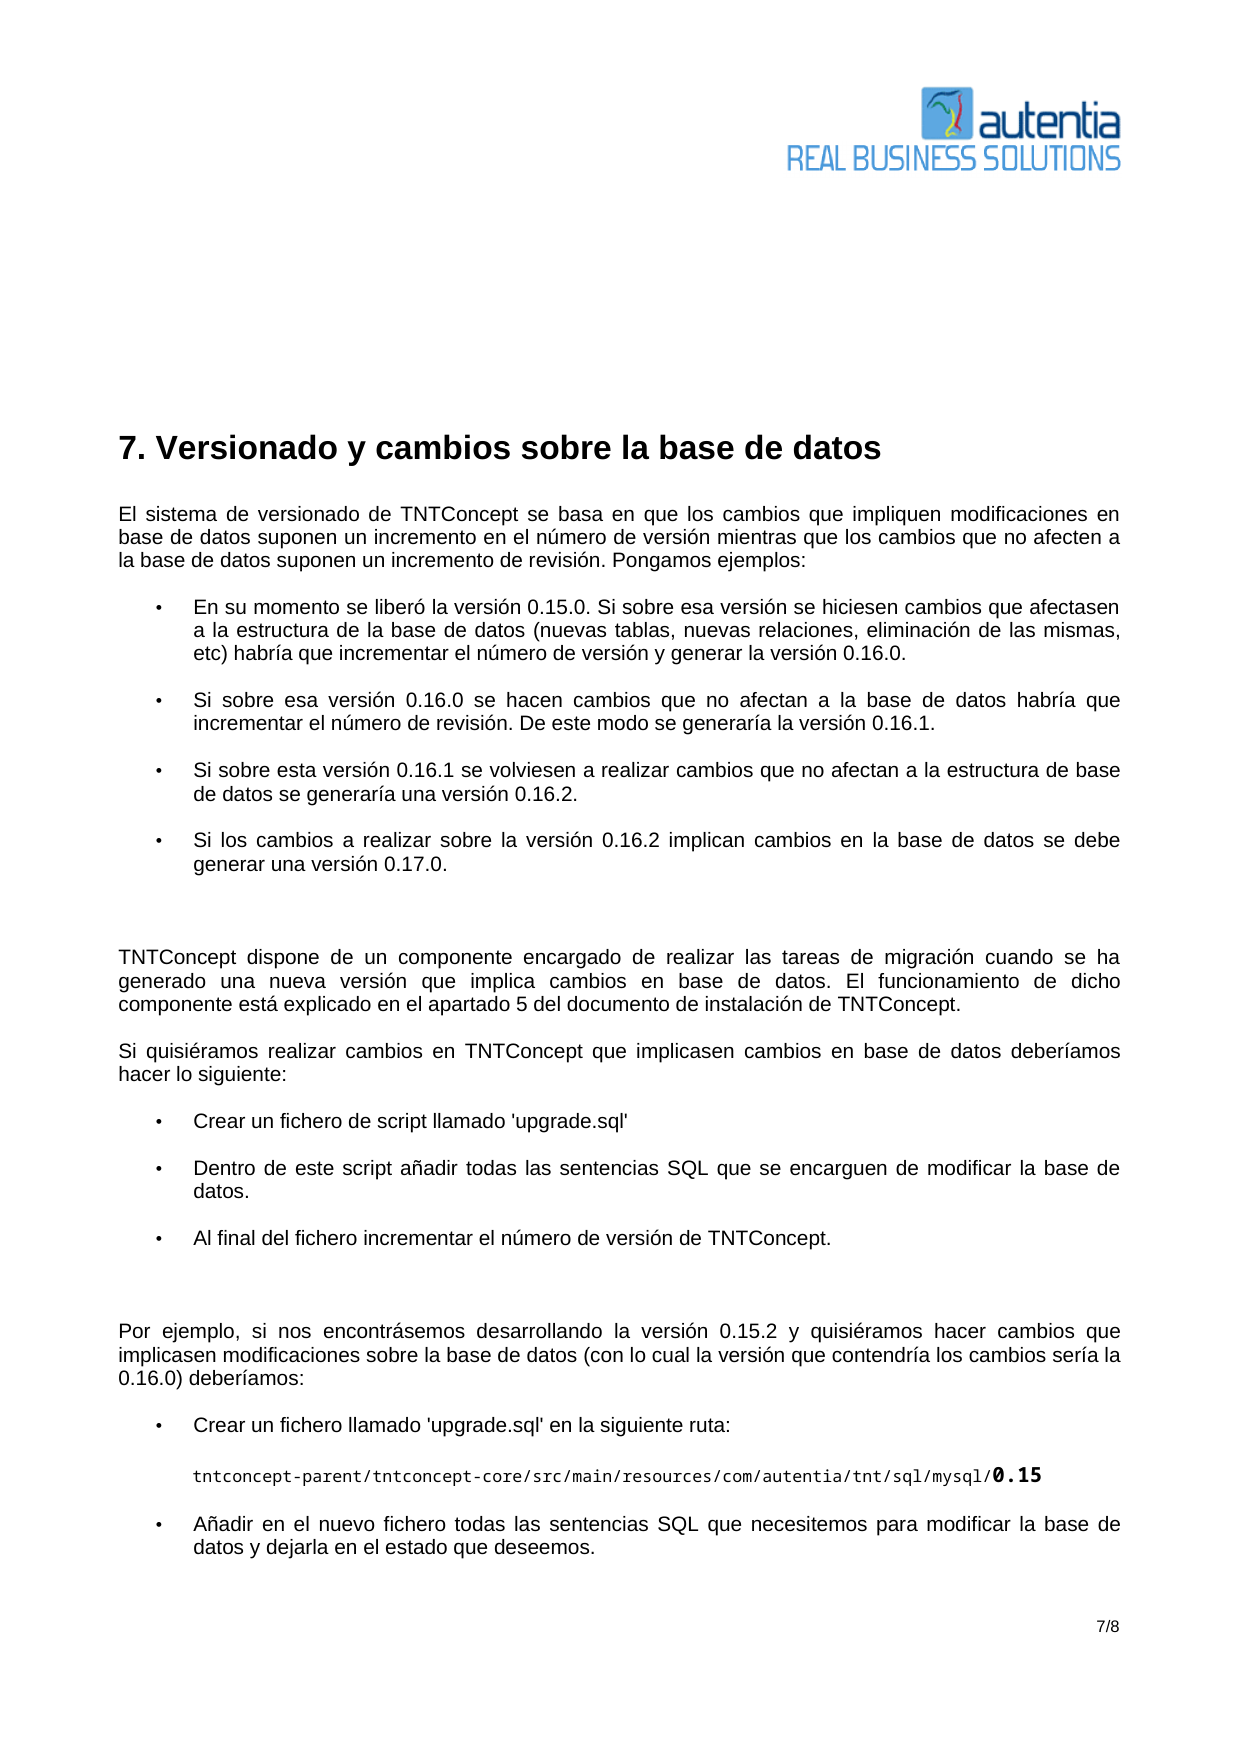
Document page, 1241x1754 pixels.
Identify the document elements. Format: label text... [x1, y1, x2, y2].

text tntconcept-parent/tntconcept-core/src/main/resources/com/autentia/tnt/sql/mysql/0.15 [118, 1460, 1122, 1489]
list En su momento se liberó la versión 0.15.0. Si sobre esa versión se hiciesen cambios que afectasen a la estructura de la base de datos (nuevas tablas, nuevas relaciones, eliminación de las mismas, etc) habría que incrementar el número de versión y generar la versión 0.16.0. [156, 595, 1122, 665]
text El sistema de versionado de TNTConcept se basa en que los cambios que impliquen modificaciones en base de datos suponen un incremento en el número de versión mientras que los cambios que no afecten a la base de datos suponen un incremento de revisión. Pongamos ejemplos: [118, 502, 1122, 572]
text Por ejemplo, si nos encontrásemos desarrollando la versión 0.15.2 y quisiéramos hacer cambios que implicasen modificaciones sobre la base de datos (con lo cual la versión que contendría los cambios sería la 0.16.0) deberíamos: [118, 1320, 1122, 1390]
list Crear un fichero llamado 'upgrade.sql' en la siguiente ruta: [156, 1413, 1122, 1437]
text TNTConcept dispone de un componente encargado de realizar las tareas de migración cuando se ha generado una nueva versión que implica cambios en base de datos. El funcionamiento de dicho componente está explicado en el apartado 5 del documento de instalación de TNTConcept. [118, 946, 1122, 1016]
subtitle 7. Versionado y cambios sobre la base de datos [118, 429, 1122, 467]
list Si sobre esa versión 0.16.0 se hacen cambios que no afectan a la base de datos habría que incrementar el número de revisión. De este modo se generaría la versión 0.16.1. [156, 689, 1122, 735]
list Dentro de este script añadir todas las sentencias SQL que se encarguen de modificar la base de datos. [156, 1156, 1122, 1203]
list Crear un fichero de script llamado 'upgrade.sql' [156, 1109, 1122, 1133]
list Añadir en el nuevo fichero todas las sentencias SQL que necesitemos para modificar la base de datos y dejarla en el estado que deseemos. [156, 1512, 1122, 1559]
picture [782, 85, 1123, 178]
text Si quisiéramos realizar cambios en TNTConcept que implicasen cambios en base de datos deberíamos hacer lo siguiente: [118, 1039, 1122, 1086]
list Si los cambios a realizar sobre la versión 0.16.2 implican cambios en la base de datos se debe generar una versión 0.17.0. [156, 829, 1122, 875]
list Si sobre esta versión 0.16.1 se volviesen a realizar cambios que no afectan a la estructura de base de datos se generaría una versión 0.16.2. [156, 759, 1122, 805]
list Al final del fichero incrementar el número de versión de TNTConcept. [156, 1226, 1122, 1249]
